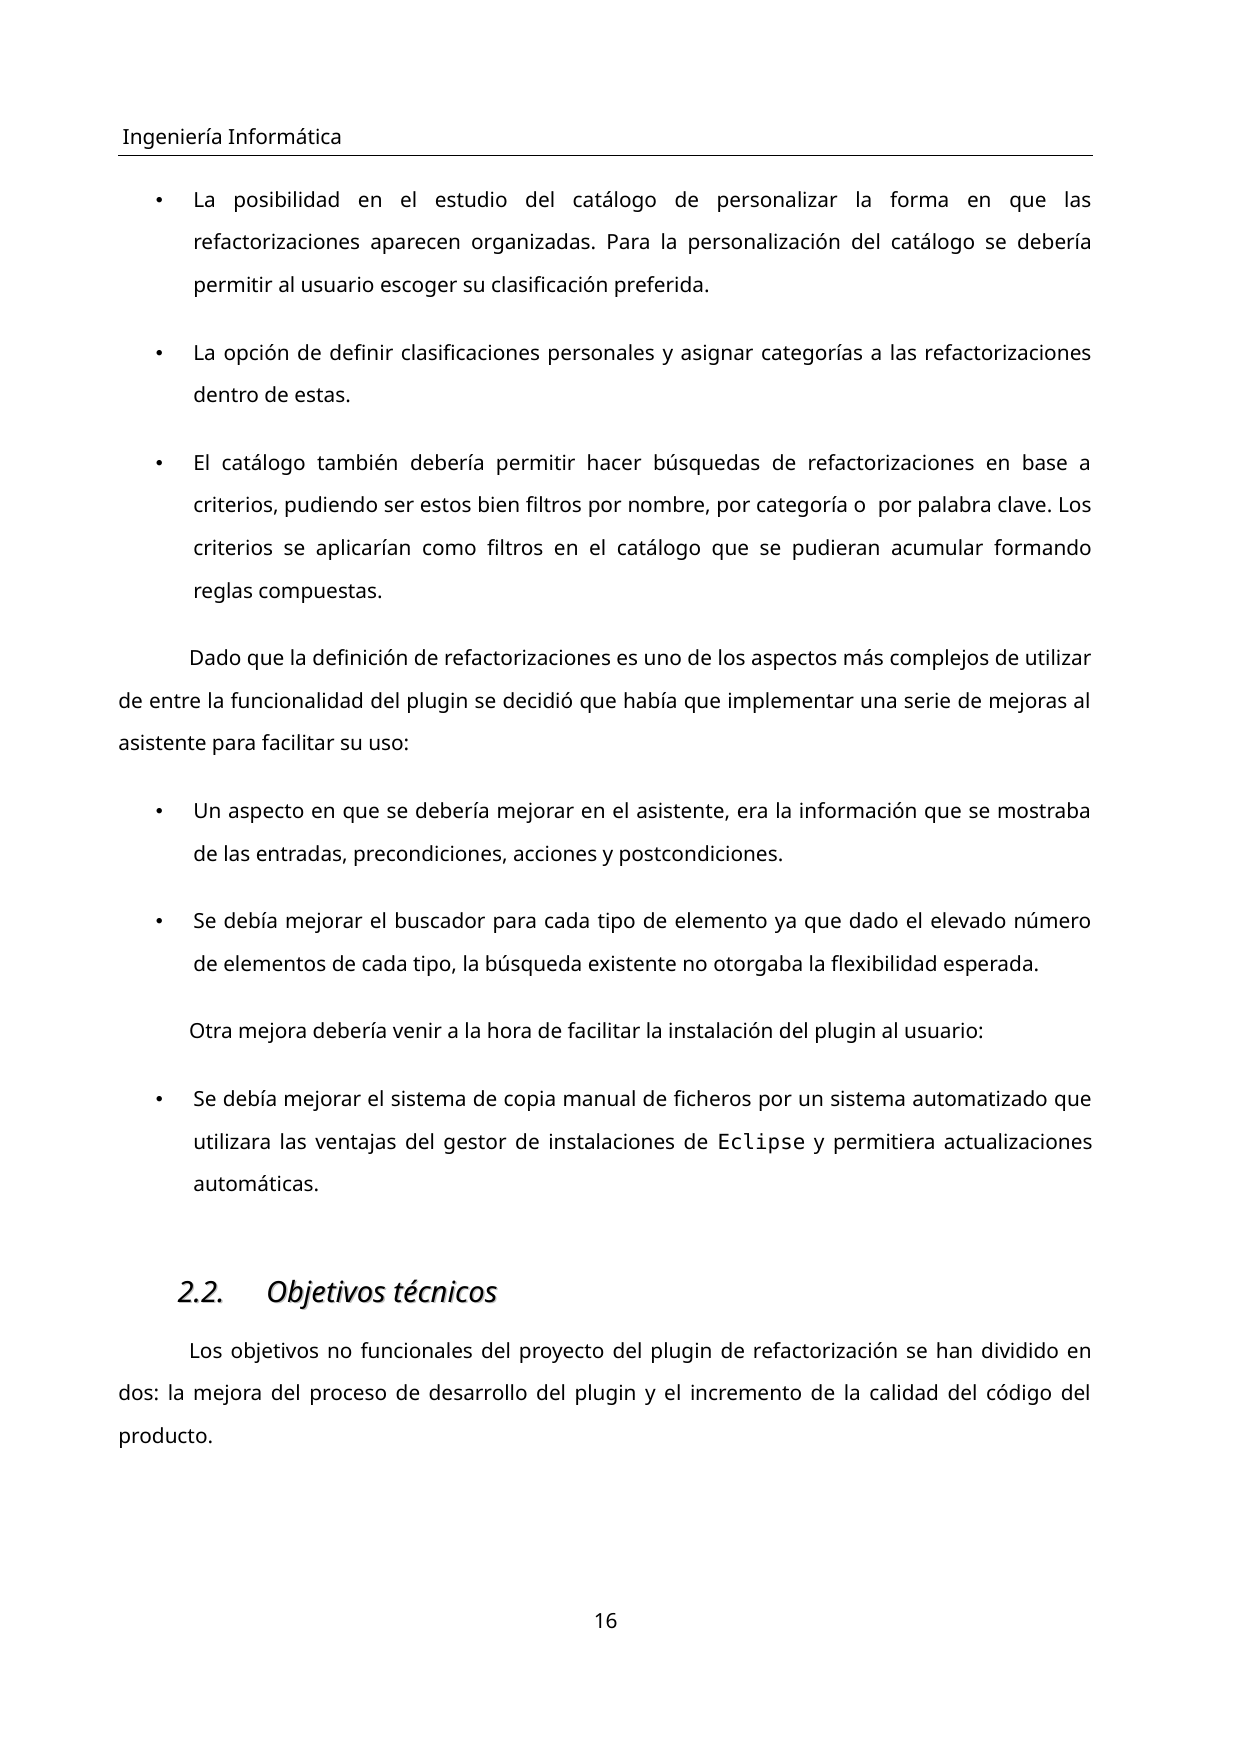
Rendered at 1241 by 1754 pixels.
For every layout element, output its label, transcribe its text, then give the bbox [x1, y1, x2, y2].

list Se debía mejorar el buscador para cada tipo de elemento ya que dado el elevado número de elementos de cada tipo, la búsqueda existente no otorgaba la flexibilidad esperada. [156, 906, 1093, 977]
list La opción de definir clasificaciones personales y asignar categorías a las refactorizaciones dentro de estas. [156, 338, 1093, 409]
list Un aspecto en que se debería mejorar en el asistente, era la información que se mostraba de las entradas, precondiciones, acciones y postcondiciones. [156, 796, 1093, 867]
text Dado que la definición de refactorizaciones es uno de los aspectos más complejos de utilizar de entre la funcionalidad del plugin se decidió que había que implementar una serie de mejoras al asistente para facilitar su uso: [118, 643, 1093, 757]
list El catálogo también debería permitir hacer búsquedas de refactorizaciones en base a criterios, pudiendo ser estos bien filtros por nombre, por categoría o por palabra clave. Los criterios se aplicarían como filtros en el catálogo que se pudieran acumular formando reglas compuestas. [156, 448, 1093, 604]
text Los objetivos no funcionales del proyecto del plugin de refactorización se han dividido en dos: la mejora del proceso de desarrollo del plugin y el incremento de la calidad del código del producto. [118, 1336, 1093, 1449]
list Se debía mejorar el sistema de copia manual de ficheros por un sistema automatizado que utilizara las ventajas del gestor de instalaciones de Eclipse y permitiera actualizaciones automáticas. [156, 1084, 1093, 1198]
list La posibilidad en el estudio del catálogo de personalizar la forma en que las refactorizaciones aparecen organizadas. Para la personalización del catálogo se debería permitir al usuario escoger su clasificación preferida. [156, 185, 1093, 298]
text Otra mejora debería venir a la hora de facilitar la instalación del plugin al usuario: [118, 1017, 1093, 1045]
subtitle Objetivos técnicos [177, 1271, 1093, 1311]
